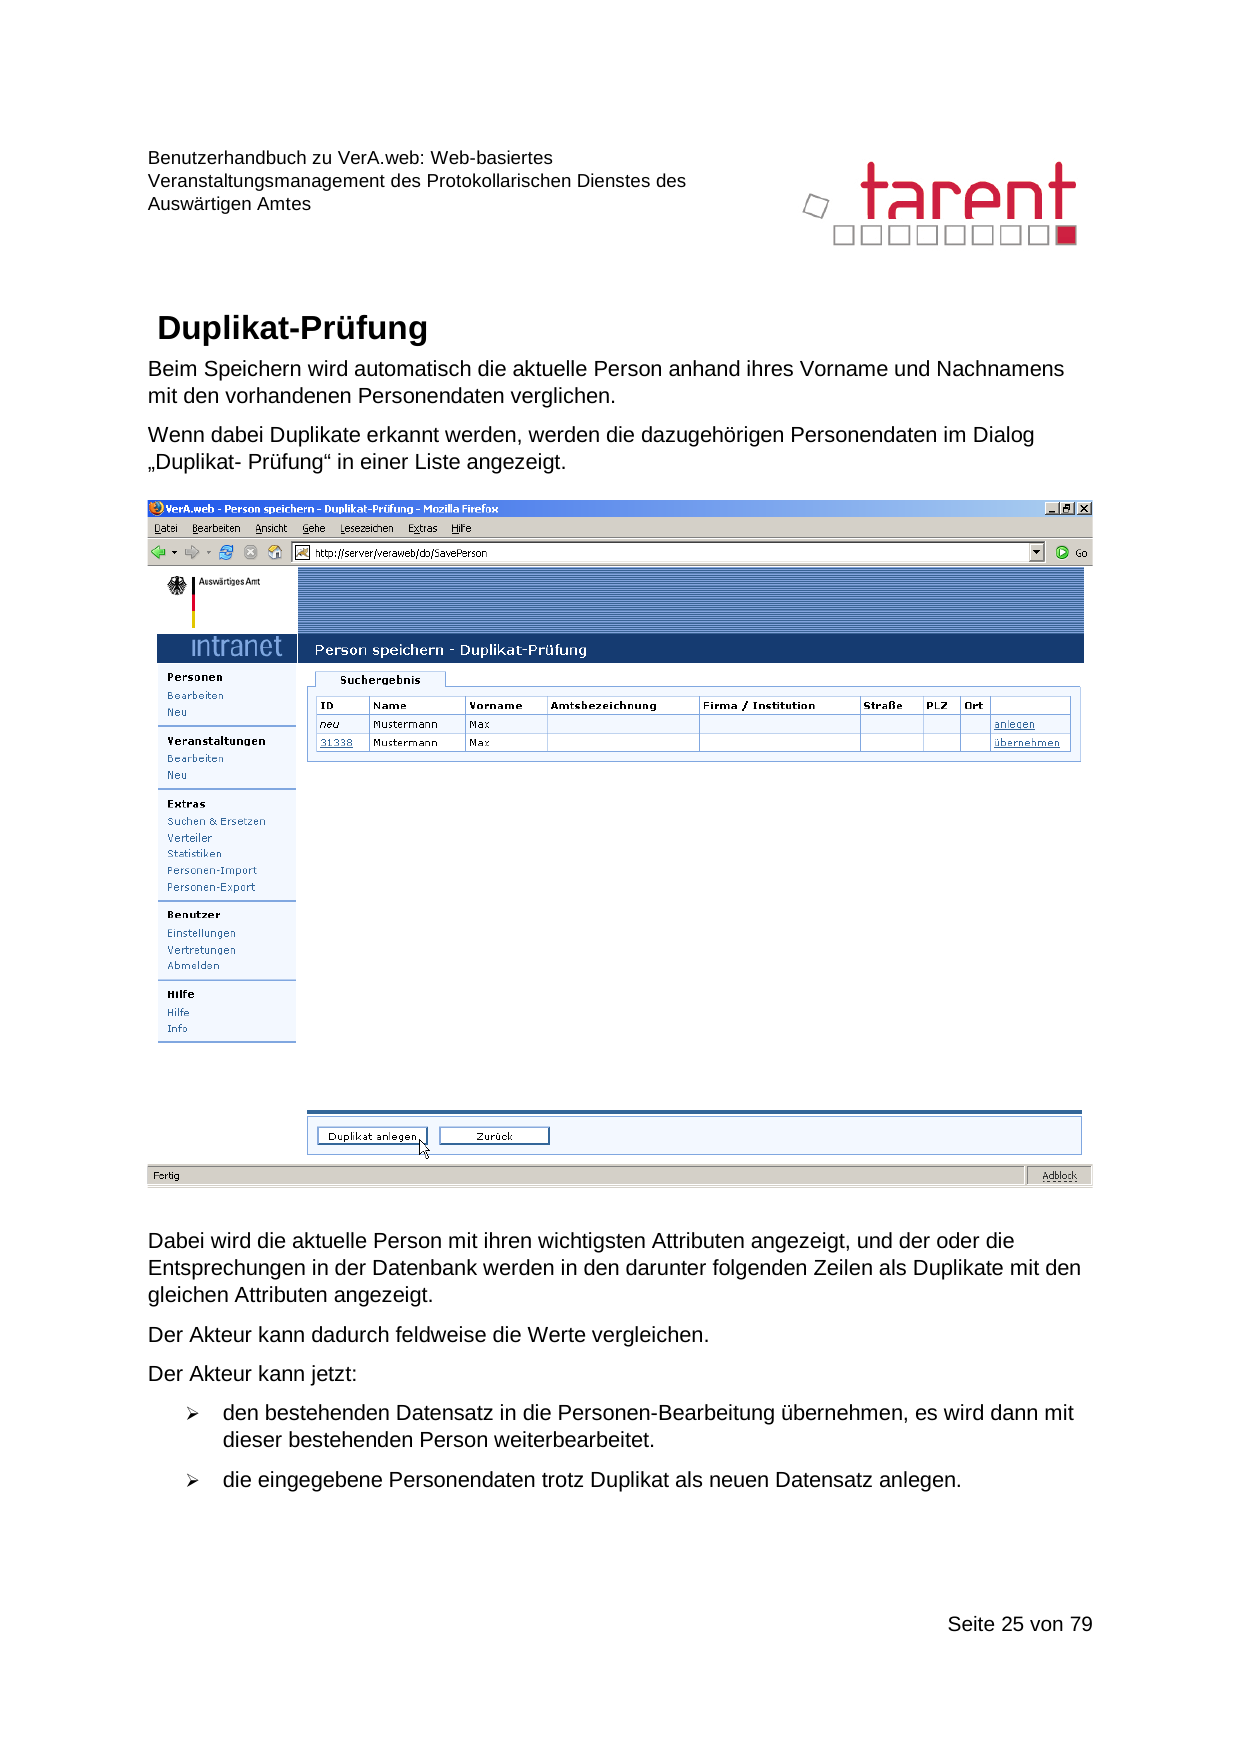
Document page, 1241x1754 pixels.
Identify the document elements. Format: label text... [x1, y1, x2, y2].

text Dabei wird die aktuelle Person mit ihren wichtigsten Attributen angezeigt, und der oder die Entsprechungen in der Datenbank werden in den darunter folgenden Zeilen als Duplikate mit den gleichen Attributen angezeigt. [148, 1229, 1092, 1307]
text Wenn dabei Duplikate erkannt werden, werden die dazugehörigen Personendaten im Dialog „Duplikat- Prüfung“ in einer Liste angezeigt. [148, 422, 1092, 500]
picture [147, 500, 1093, 1188]
text Der Akteur kann dadurch feldweise die Werte vergleichen. [148, 1322, 1092, 1347]
list die eingegebene Personendaten trotz Duplikat als neuen Datensatz anlegen. [185, 1467, 1092, 1492]
text Beim Speichern wird automatisch die aktuelle Person anhand ihres Vorname und Nachnamens mit den vorhandenen Personendaten verglichen. [148, 356, 1092, 408]
text Der Akteur kann jetzt: [148, 1361, 1092, 1386]
list den bestehenden Datensatz in die Personen-Bearbeitung übernehmen, es wird dann mit dieser bestehenden Person weiterbearbeitet. [185, 1401, 1092, 1452]
subtitle Duplikat-Prüfung [148, 309, 1092, 346]
picture [790, 151, 1091, 255]
